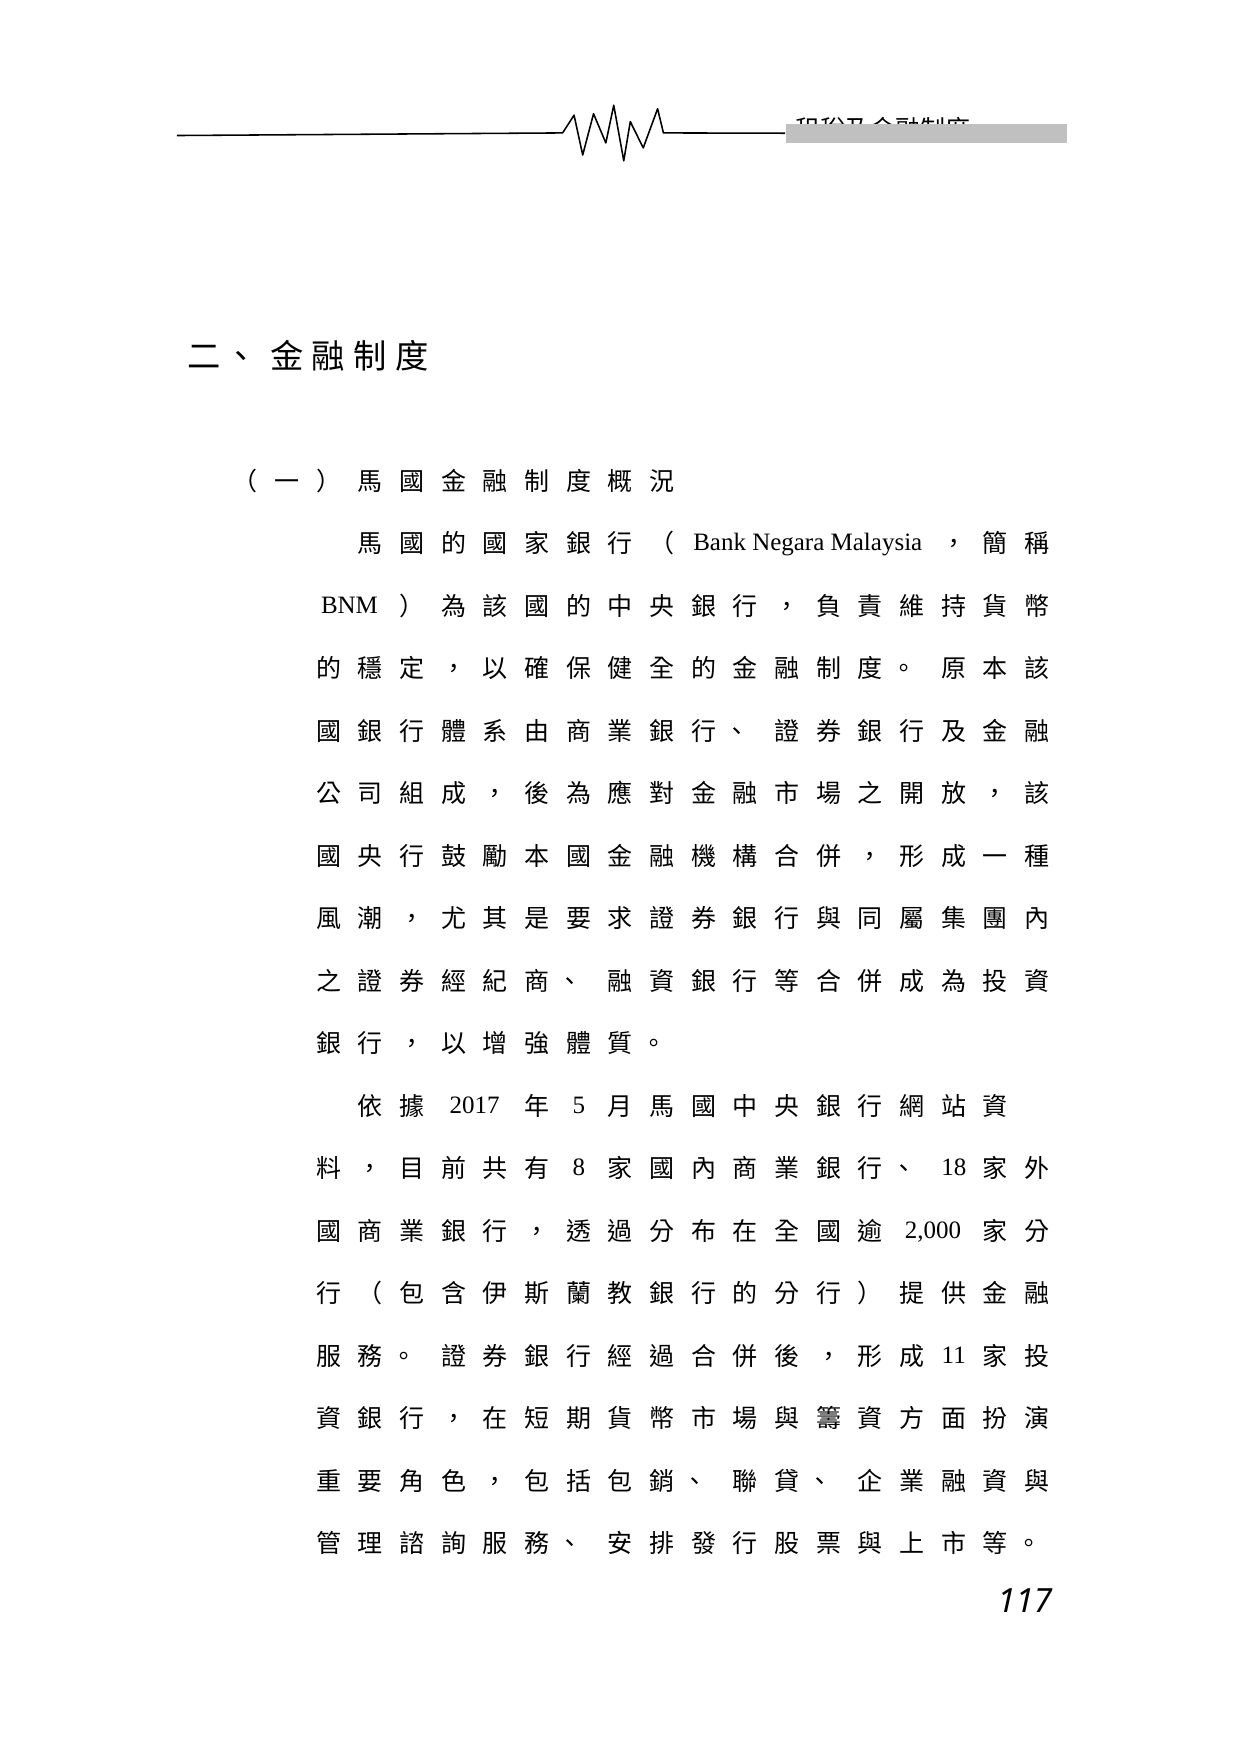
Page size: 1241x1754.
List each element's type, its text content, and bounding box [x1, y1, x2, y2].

text 依據2017年5月馬國中央銀行網站資料，目前共有8家國內商業銀行、18家外國商業銀行，透過分布在全國逾2,000家分行（包含伊斯蘭教銀行的分行）提供金融服務。證券銀行經過合併後，形成11家投資銀行，在短期貨幣市場與籌資方面扮演重要角色，包括包銷、聯貸、企業融資與管理諮詢服務、安排發行股票與上市等。 [281, 1063, 1058, 1563]
text 二、金融制度 [183, 313, 1058, 375]
text 馬國的國家銀行（Bank Negara Malaysia，簡稱BNM）為該國的中央銀行，負責維持貨幣的穩定，以確保健全的金融制度。原本該國銀行體系由商業銀行、證券銀行及金融公司組成，後為應對金融市場之開放，該國央行鼓勵本國金融機構合併，形成一種風潮，尤其是要求證券銀行與同屬集團內之證券經紀商、融資銀行等合併成為投資銀行，以增強體質。 [281, 500, 1058, 1063]
text （一）馬國金融制度概況 [207, 438, 1058, 500]
